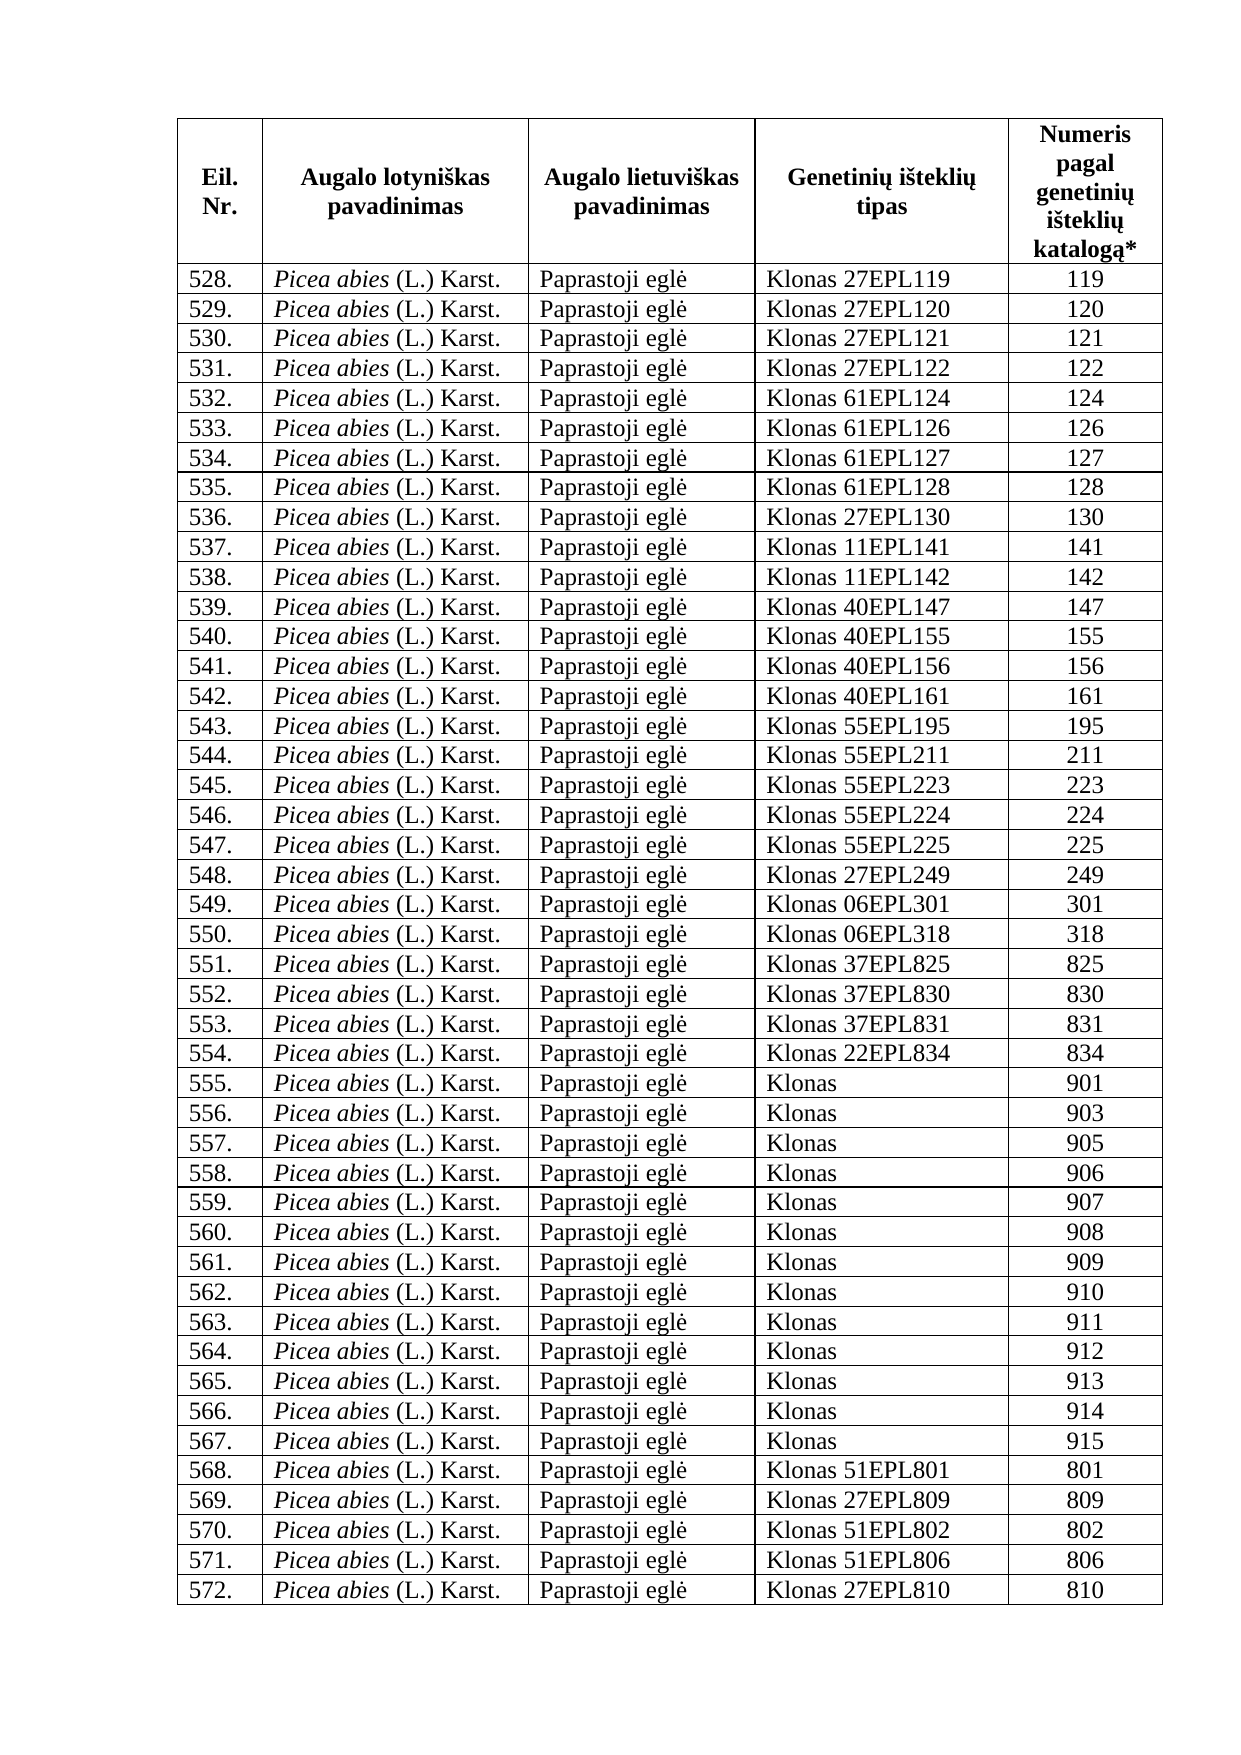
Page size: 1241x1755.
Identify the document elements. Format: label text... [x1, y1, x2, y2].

table_cell Klonas 27EPL120 [756, 294, 1008, 322]
table_header Eil. Nr. [178, 119, 262, 263]
table_cell Paprastoji eglė [529, 294, 754, 322]
table_cell 566. [178, 1396, 262, 1425]
table_cell Paprastoji eglė [529, 1039, 754, 1067]
table_cell Paprastoji eglė [529, 1575, 754, 1603]
table_cell 810 [1009, 1575, 1162, 1603]
table_cell Picea abies (L.) Karst. [263, 711, 528, 739]
table_cell 544. [178, 741, 262, 769]
table_cell Paprastoji eglė [529, 443, 754, 471]
table_cell Picea abies (L.) Karst. [263, 621, 528, 650]
table_cell Picea abies (L.) Karst. [263, 324, 528, 352]
table_cell Picea abies (L.) Karst. [263, 860, 528, 888]
table_cell 141 [1009, 532, 1162, 561]
table_cell Picea abies (L.) Karst. [263, 1247, 528, 1276]
table_cell Picea abies (L.) Karst. [263, 1575, 528, 1603]
table_cell Klonas [756, 1426, 1008, 1454]
table_cell 120 [1009, 294, 1162, 322]
table_cell Klonas 06EPL301 [756, 890, 1008, 918]
table_cell Picea abies (L.) Karst. [263, 502, 528, 531]
table_header Augalo lietuviškas pavadinimas [529, 119, 754, 263]
table_cell Klonas [756, 1247, 1008, 1276]
table_cell Klonas [756, 1277, 1008, 1306]
table_cell Paprastoji eglė [529, 711, 754, 739]
table_cell 532. [178, 383, 262, 412]
table_cell Picea abies (L.) Karst. [263, 294, 528, 322]
table_cell Paprastoji eglė [529, 1217, 754, 1246]
table_cell Klonas [756, 1128, 1008, 1157]
table_cell Paprastoji eglė [529, 1336, 754, 1365]
table_cell 559. [178, 1188, 262, 1216]
table_cell 155 [1009, 621, 1162, 650]
table_cell Picea abies (L.) Karst. [263, 919, 528, 948]
table_cell Klonas 37EPL825 [756, 949, 1008, 978]
table_cell Picea abies (L.) Karst. [263, 1128, 528, 1157]
table_cell Paprastoji eglė [529, 621, 754, 650]
table_cell Picea abies (L.) Karst. [263, 681, 528, 710]
table_cell 142 [1009, 562, 1162, 591]
table_cell Klonas [756, 1336, 1008, 1365]
table_cell Picea abies (L.) Karst. [263, 979, 528, 1008]
table_cell Picea abies (L.) Karst. [263, 651, 528, 680]
table_cell 560. [178, 1217, 262, 1246]
table_cell Picea abies (L.) Karst. [263, 1158, 528, 1186]
table_cell Klonas 55EPL211 [756, 741, 1008, 769]
table_cell Klonas 27EPL249 [756, 860, 1008, 888]
table_cell 910 [1009, 1277, 1162, 1306]
table_cell 538. [178, 562, 262, 591]
table_cell Picea abies (L.) Karst. [263, 1336, 528, 1365]
table_cell Picea abies (L.) Karst. [263, 800, 528, 829]
table_cell 130 [1009, 502, 1162, 531]
table_cell 128 [1009, 473, 1162, 501]
table_cell Klonas 51EPL806 [756, 1545, 1008, 1574]
table_cell Paprastoji eglė [529, 1158, 754, 1186]
table_cell 565. [178, 1366, 262, 1395]
table_cell 801 [1009, 1456, 1162, 1484]
table_cell Klonas 40EPL161 [756, 681, 1008, 710]
table_cell 802 [1009, 1515, 1162, 1544]
table_cell 301 [1009, 890, 1162, 918]
table_cell 211 [1009, 741, 1162, 769]
table_cell Paprastoji eglė [529, 1515, 754, 1544]
table_cell 809 [1009, 1485, 1162, 1514]
table_cell Klonas 40EPL156 [756, 651, 1008, 680]
table_cell 914 [1009, 1396, 1162, 1425]
table_cell 156 [1009, 651, 1162, 680]
table_cell Paprastoji eglė [529, 741, 754, 769]
table_cell 903 [1009, 1098, 1162, 1127]
table_cell Picea abies (L.) Karst. [263, 1456, 528, 1484]
table_cell Paprastoji eglė [529, 562, 754, 591]
table_cell Picea abies (L.) Karst. [263, 1039, 528, 1067]
table_cell 571. [178, 1545, 262, 1574]
table_cell Klonas 61EPL126 [756, 413, 1008, 442]
table_cell 161 [1009, 681, 1162, 710]
table_cell Paprastoji eglė [529, 264, 754, 293]
table_cell 915 [1009, 1426, 1162, 1454]
table_cell 528. [178, 264, 262, 293]
table_cell Paprastoji eglė [529, 919, 754, 948]
table_cell Klonas 27EPL119 [756, 264, 1008, 293]
table_cell 249 [1009, 860, 1162, 888]
table_cell Paprastoji eglė [529, 979, 754, 1008]
table_cell Picea abies (L.) Karst. [263, 770, 528, 799]
table_cell Paprastoji eglė [529, 1545, 754, 1574]
table_cell Paprastoji eglė [529, 1098, 754, 1127]
table_cell Klonas [756, 1158, 1008, 1186]
table_cell 556. [178, 1098, 262, 1127]
table_cell 569. [178, 1485, 262, 1514]
table_cell Klonas [756, 1188, 1008, 1216]
table_cell 127 [1009, 443, 1162, 471]
table_cell 558. [178, 1158, 262, 1186]
table_cell Picea abies (L.) Karst. [263, 1426, 528, 1454]
table_cell Klonas 40EPL155 [756, 621, 1008, 650]
table_cell Paprastoji eglė [529, 383, 754, 412]
table_cell Klonas [756, 1217, 1008, 1246]
table_cell Picea abies (L.) Karst. [263, 1188, 528, 1216]
table_cell 529. [178, 294, 262, 322]
table_cell 535. [178, 473, 262, 501]
table_cell 542. [178, 681, 262, 710]
table_cell 570. [178, 1515, 262, 1544]
table_cell 539. [178, 592, 262, 620]
table_cell 825 [1009, 949, 1162, 978]
table_cell Picea abies (L.) Karst. [263, 1545, 528, 1574]
table_cell Picea abies (L.) Karst. [263, 1396, 528, 1425]
table_cell 550. [178, 919, 262, 948]
table_cell 830 [1009, 979, 1162, 1008]
table_cell 555. [178, 1068, 262, 1097]
table_cell 831 [1009, 1009, 1162, 1037]
table_cell Paprastoji eglė [529, 770, 754, 799]
table_cell Picea abies (L.) Karst. [263, 473, 528, 501]
table_cell 537. [178, 532, 262, 561]
table_cell Paprastoji eglė [529, 1277, 754, 1306]
table_cell Klonas [756, 1366, 1008, 1395]
table_cell Picea abies (L.) Karst. [263, 1277, 528, 1306]
table_cell Paprastoji eglė [529, 1307, 754, 1335]
table_cell Picea abies (L.) Karst. [263, 830, 528, 859]
table_cell Paprastoji eglė [529, 1068, 754, 1097]
table_cell 554. [178, 1039, 262, 1067]
table_cell 119 [1009, 264, 1162, 293]
table_cell 806 [1009, 1545, 1162, 1574]
table_cell 531. [178, 353, 262, 382]
table_cell Paprastoji eglė [529, 413, 754, 442]
table_header Augalo lotyniškas pavadinimas [263, 119, 528, 263]
table_cell 548. [178, 860, 262, 888]
table_cell Klonas 37EPL831 [756, 1009, 1008, 1037]
table_cell Klonas 61EPL127 [756, 443, 1008, 471]
table_cell 912 [1009, 1336, 1162, 1365]
table_cell Klonas 51EPL802 [756, 1515, 1008, 1544]
table_cell Paprastoji eglė [529, 890, 754, 918]
table_cell 540. [178, 621, 262, 650]
table_cell Paprastoji eglė [529, 1396, 754, 1425]
table_cell Picea abies (L.) Karst. [263, 1307, 528, 1335]
table_cell 907 [1009, 1188, 1162, 1216]
table_cell Klonas 11EPL142 [756, 562, 1008, 591]
table_cell Paprastoji eglė [529, 502, 754, 531]
table_cell Paprastoji eglė [529, 324, 754, 352]
table_cell Klonas 11EPL141 [756, 532, 1008, 561]
table_cell 546. [178, 800, 262, 829]
table_cell Paprastoji eglė [529, 1009, 754, 1037]
table_cell Klonas 55EPL225 [756, 830, 1008, 859]
table_cell Paprastoji eglė [529, 473, 754, 501]
table_cell 551. [178, 949, 262, 978]
table_cell Paprastoji eglė [529, 681, 754, 710]
table_cell Picea abies (L.) Karst. [263, 562, 528, 591]
table_cell 572. [178, 1575, 262, 1603]
table_cell Klonas [756, 1068, 1008, 1097]
table_cell 909 [1009, 1247, 1162, 1276]
table_cell 223 [1009, 770, 1162, 799]
table_cell Picea abies (L.) Karst. [263, 443, 528, 471]
table_cell Picea abies (L.) Karst. [263, 413, 528, 442]
table_cell 911 [1009, 1307, 1162, 1335]
table_cell 543. [178, 711, 262, 739]
table_cell 530. [178, 324, 262, 352]
table_cell Klonas 55EPL224 [756, 800, 1008, 829]
table_cell Klonas 06EPL318 [756, 919, 1008, 948]
table_cell 533. [178, 413, 262, 442]
table_cell Picea abies (L.) Karst. [263, 1366, 528, 1395]
table_cell 541. [178, 651, 262, 680]
table_cell Picea abies (L.) Karst. [263, 741, 528, 769]
table_header Numeris pagal genetinių išteklių katalogą* [1009, 119, 1162, 263]
table_cell 567. [178, 1426, 262, 1454]
table_cell 126 [1009, 413, 1162, 442]
table_cell 901 [1009, 1068, 1162, 1097]
table_cell 318 [1009, 919, 1162, 948]
table_cell Picea abies (L.) Karst. [263, 949, 528, 978]
table_cell Picea abies (L.) Karst. [263, 383, 528, 412]
table_cell Picea abies (L.) Karst. [263, 532, 528, 561]
table_cell Paprastoji eglė [529, 830, 754, 859]
table_cell Klonas 55EPL195 [756, 711, 1008, 739]
table_cell Paprastoji eglė [529, 651, 754, 680]
table_cell Klonas [756, 1307, 1008, 1335]
table_cell 568. [178, 1456, 262, 1484]
table_cell Picea abies (L.) Karst. [263, 353, 528, 382]
table_cell 225 [1009, 830, 1162, 859]
table_cell 906 [1009, 1158, 1162, 1186]
table_cell 905 [1009, 1128, 1162, 1157]
table_cell 124 [1009, 383, 1162, 412]
table_cell 552. [178, 979, 262, 1008]
table_cell 195 [1009, 711, 1162, 739]
table_cell 549. [178, 890, 262, 918]
table_cell Paprastoji eglė [529, 949, 754, 978]
table_cell Picea abies (L.) Karst. [263, 890, 528, 918]
table_cell Picea abies (L.) Karst. [263, 1217, 528, 1246]
table_cell 121 [1009, 324, 1162, 352]
table_cell Paprastoji eglė [529, 860, 754, 888]
table_cell 913 [1009, 1366, 1162, 1395]
table_cell Klonas 37EPL830 [756, 979, 1008, 1008]
table_cell Paprastoji eglė [529, 1128, 754, 1157]
table_cell Klonas 27EPL130 [756, 502, 1008, 531]
table_cell 553. [178, 1009, 262, 1037]
table_cell Klonas 61EPL128 [756, 473, 1008, 501]
table_cell 545. [178, 770, 262, 799]
table_cell 147 [1009, 592, 1162, 620]
table_cell Klonas [756, 1396, 1008, 1425]
table_cell Klonas 27EPL121 [756, 324, 1008, 352]
table_cell Picea abies (L.) Karst. [263, 1098, 528, 1127]
table_cell 224 [1009, 800, 1162, 829]
table_cell 563. [178, 1307, 262, 1335]
table_cell Picea abies (L.) Karst. [263, 1515, 528, 1544]
table_cell Picea abies (L.) Karst. [263, 1009, 528, 1037]
table_cell 536. [178, 502, 262, 531]
table_cell Paprastoji eglė [529, 1366, 754, 1395]
table_cell Klonas [756, 1098, 1008, 1127]
table_cell Paprastoji eglė [529, 800, 754, 829]
table_cell Paprastoji eglė [529, 592, 754, 620]
table_cell Paprastoji eglė [529, 1485, 754, 1514]
table_cell 557. [178, 1128, 262, 1157]
table_cell Paprastoji eglė [529, 1188, 754, 1216]
table_cell Paprastoji eglė [529, 532, 754, 561]
table_cell Klonas 40EPL147 [756, 592, 1008, 620]
table_cell Klonas 27EPL122 [756, 353, 1008, 382]
table_cell Picea abies (L.) Karst. [263, 264, 528, 293]
table_cell Paprastoji eglė [529, 1426, 754, 1454]
table_cell Paprastoji eglė [529, 353, 754, 382]
table_cell Picea abies (L.) Karst. [263, 592, 528, 620]
table_cell Picea abies (L.) Karst. [263, 1485, 528, 1514]
table_cell 834 [1009, 1039, 1162, 1067]
table_header Genetinių išteklių tipas [756, 119, 1008, 263]
table_cell 561. [178, 1247, 262, 1276]
table_cell 534. [178, 443, 262, 471]
table_cell Klonas 27EPL809 [756, 1485, 1008, 1514]
table_cell 908 [1009, 1217, 1162, 1246]
table_cell Picea abies (L.) Karst. [263, 1068, 528, 1097]
table_cell Paprastoji eglė [529, 1247, 754, 1276]
table_cell Paprastoji eglė [529, 1456, 754, 1484]
table_cell Klonas 27EPL810 [756, 1575, 1008, 1603]
table_cell 547. [178, 830, 262, 859]
table_cell Klonas 61EPL124 [756, 383, 1008, 412]
table_cell 562. [178, 1277, 262, 1306]
table_cell Klonas 51EPL801 [756, 1456, 1008, 1484]
table_cell Klonas 55EPL223 [756, 770, 1008, 799]
table_cell Klonas 22EPL834 [756, 1039, 1008, 1067]
table_cell 564. [178, 1336, 262, 1365]
table_cell 122 [1009, 353, 1162, 382]
